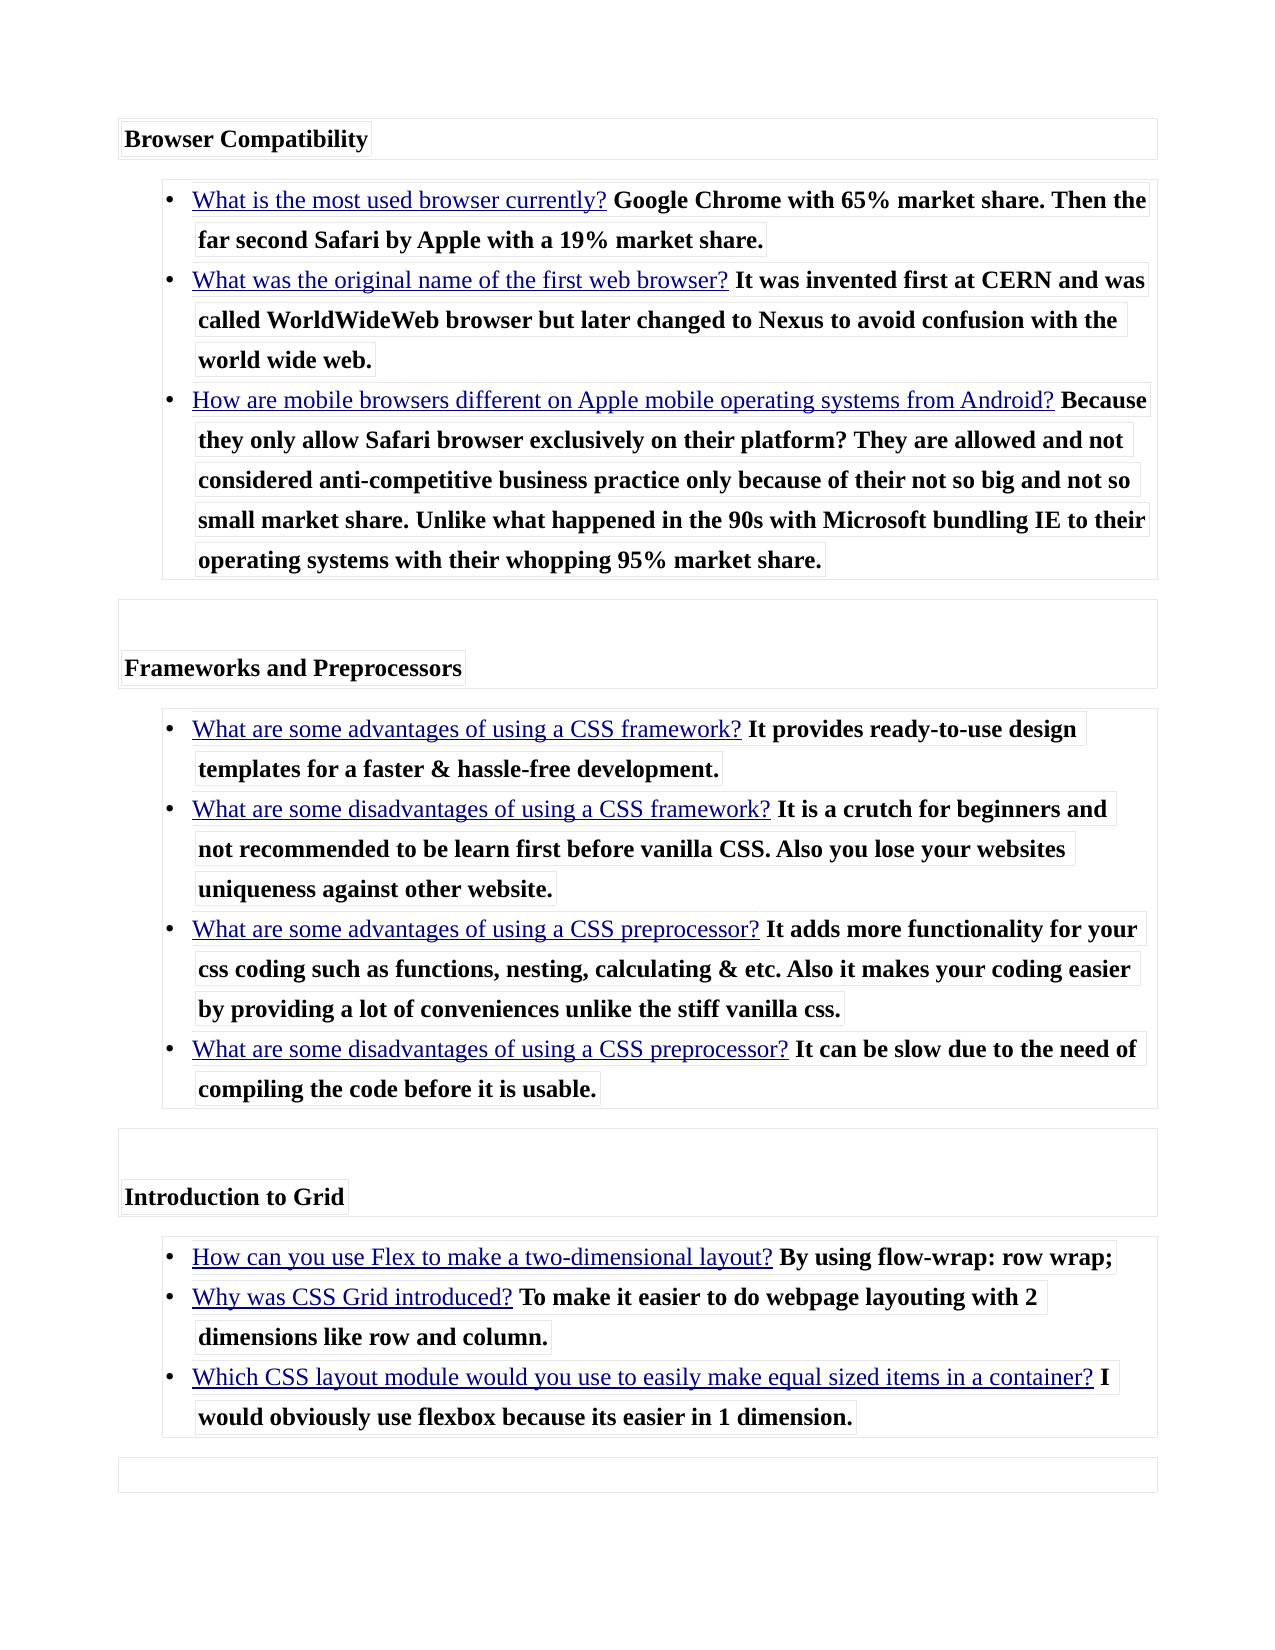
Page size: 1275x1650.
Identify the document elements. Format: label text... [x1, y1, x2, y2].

list What are some disadvantages of using a CSS preprocessor? It can be slow due to the need of compiling the code before it is usable. [163, 1028, 1157, 1108]
list What was the original name of the first web browser? It was invented first at CERN and was called WorldWideWeb browser but later changed to Nexus to avoid confusion with the world wide web. [163, 259, 1157, 377]
text Frameworks and Preprocessors [119, 647, 1157, 688]
text Introduction to Grid [119, 1176, 1157, 1216]
list How are mobile browsers different on Apple mobile operating systems from Android? Because they only allow Safari browser exclusively on their platform? They are allowed and not considered anti-competitive business practice only because of their not so big and not so small market share. Unlike what happened in the 90s with Microsoft bundling IE to their operating systems with their whopping 95% market share. [163, 379, 1157, 579]
list Why was CSS Grid introduced? To make it easier to do webpage layouting with 2 dimensions like row and column. [163, 1276, 1157, 1354]
list What are some advantages of using a CSS preprocessor? It adds more functionality for your css coding such as functions, nesting, calculating & etc. Also it makes your coding easier by providing a lot of conveniences unlike the stiff vanilla css. [163, 908, 1157, 1025]
list What are some disadvantages of using a CSS framework? It is a crutch for beginners and not recommended to be learn first before vanilla CSS. Also you lose your websites uniqueness against other website. [163, 788, 1157, 905]
list Which CSS layout module would you use to easily make equal sized items in a container? I would obviously use flexbox because its easier in 1 dimension. [163, 1356, 1157, 1437]
list What is the most used browser currently? Google Chrome with 65% market share. Then the far second Safari by Apple with a 19% market share. [163, 180, 1157, 257]
list What are some advantages of using a CSS framework? It provides ready-to-use design templates for a faster & hassle-free development. [163, 709, 1157, 785]
list How can you use Flex to make a two-dimensional layout? By using flow-wrap: row wrap; [163, 1237, 1157, 1274]
text Browser Compatibility [119, 119, 1157, 159]
